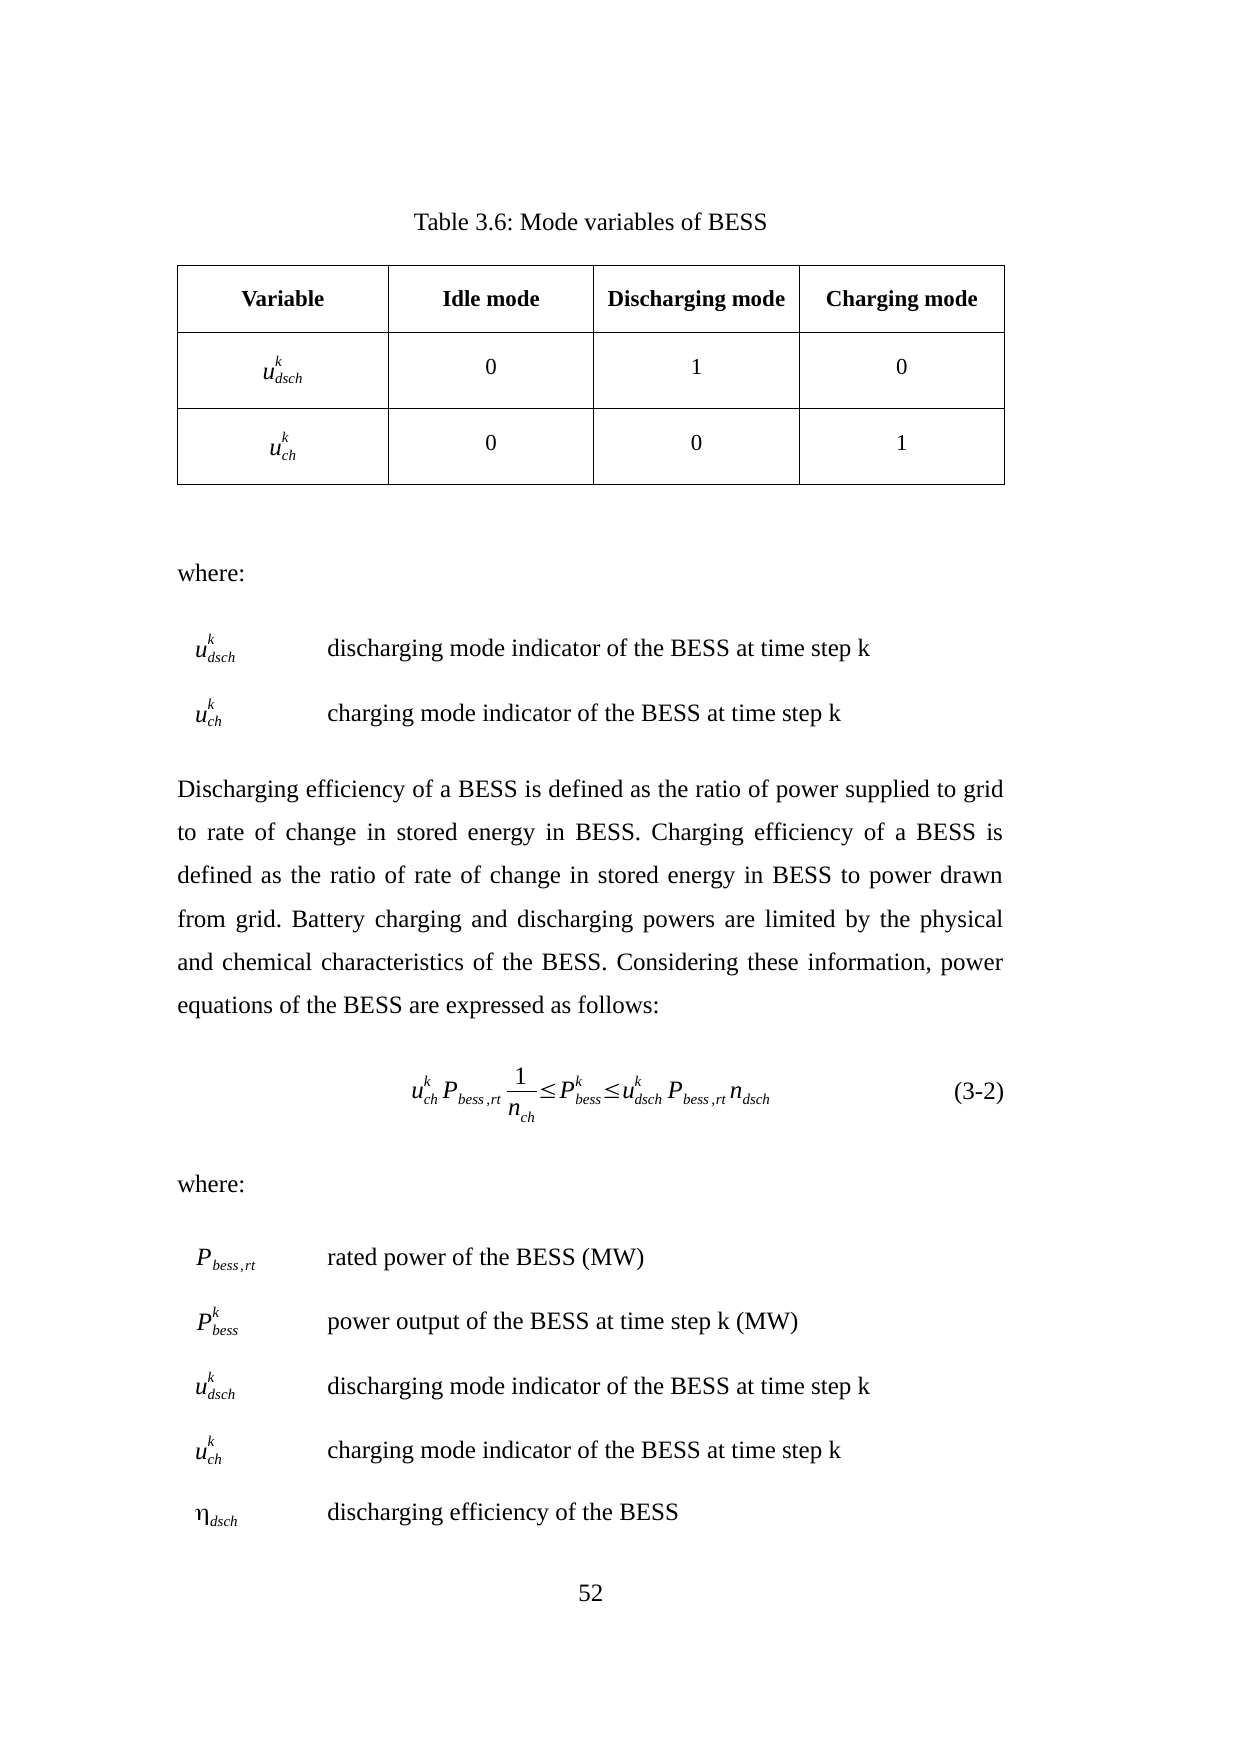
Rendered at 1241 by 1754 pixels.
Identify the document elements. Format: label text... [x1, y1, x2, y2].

table_cell 0 [594, 409, 799, 484]
text where: [177, 1169, 1004, 1198]
table_cell 0 [389, 409, 593, 484]
text discharging efficiency of the BESS [177, 1497, 1004, 1530]
table_cell [178, 333, 388, 408]
text where: [177, 558, 1004, 587]
table_header Idle mode [389, 266, 593, 332]
text (3-2) [177, 1063, 1004, 1125]
text charging mode indicator of the BESS at time step k [177, 1433, 1004, 1468]
table_header Charging mode [800, 266, 1004, 332]
table_cell [178, 409, 388, 484]
text rated power of the BESS (MW) [177, 1242, 1004, 1274]
text Table 3.6: Mode variables of BESS [177, 207, 1004, 236]
text power output of the BESS at time step k (MW) [177, 1304, 1004, 1339]
table_cell 0 [800, 333, 1004, 408]
table_cell 1 [594, 333, 799, 408]
table_cell 0 [389, 333, 593, 408]
table_header Discharging mode [594, 266, 799, 332]
table_cell 1 [800, 409, 1004, 484]
text Discharging efficiency of a BESS is defined as the ratio of power supplied to grid to rate of change in stored energy in BESS. Charging efficiency of a BESS is defined as the ratio of rate of change in stored energy in BESS to power drawn from grid. Battery charging and discharging powers are limited by the physical and chemical characteristics of the BESS. Considering these information, power equations of the BESS are expressed as follows: [177, 774, 1004, 1019]
text charging mode indicator of the BESS at time step k [177, 695, 1004, 730]
table_header Variable [178, 266, 388, 332]
text discharging mode indicator of the BESS at time step k [177, 631, 1004, 666]
text discharging mode indicator of the BESS at time step k [177, 1368, 1004, 1403]
